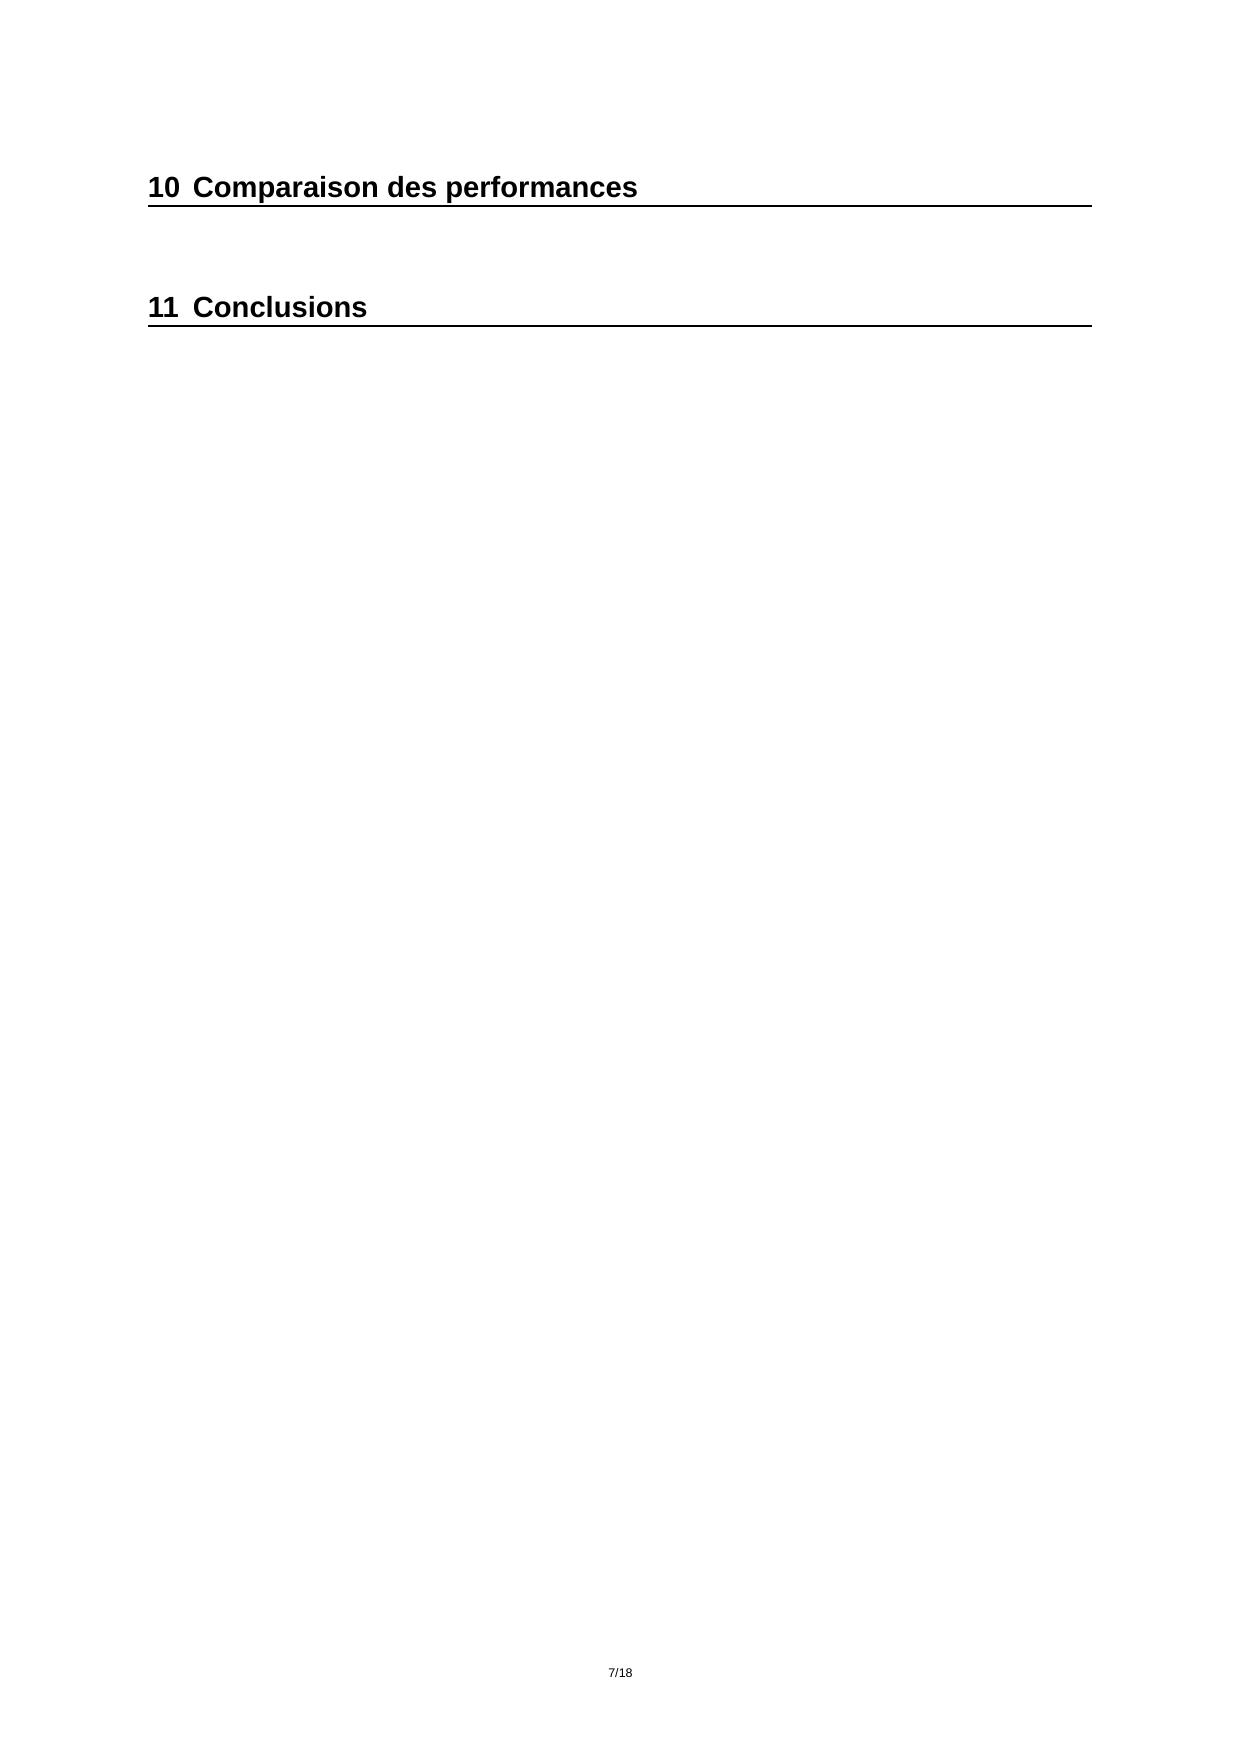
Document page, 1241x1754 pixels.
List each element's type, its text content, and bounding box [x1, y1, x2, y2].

subtitle Conclusions [148, 290, 1092, 325]
subtitle Comparaison des performances [148, 170, 1092, 205]
